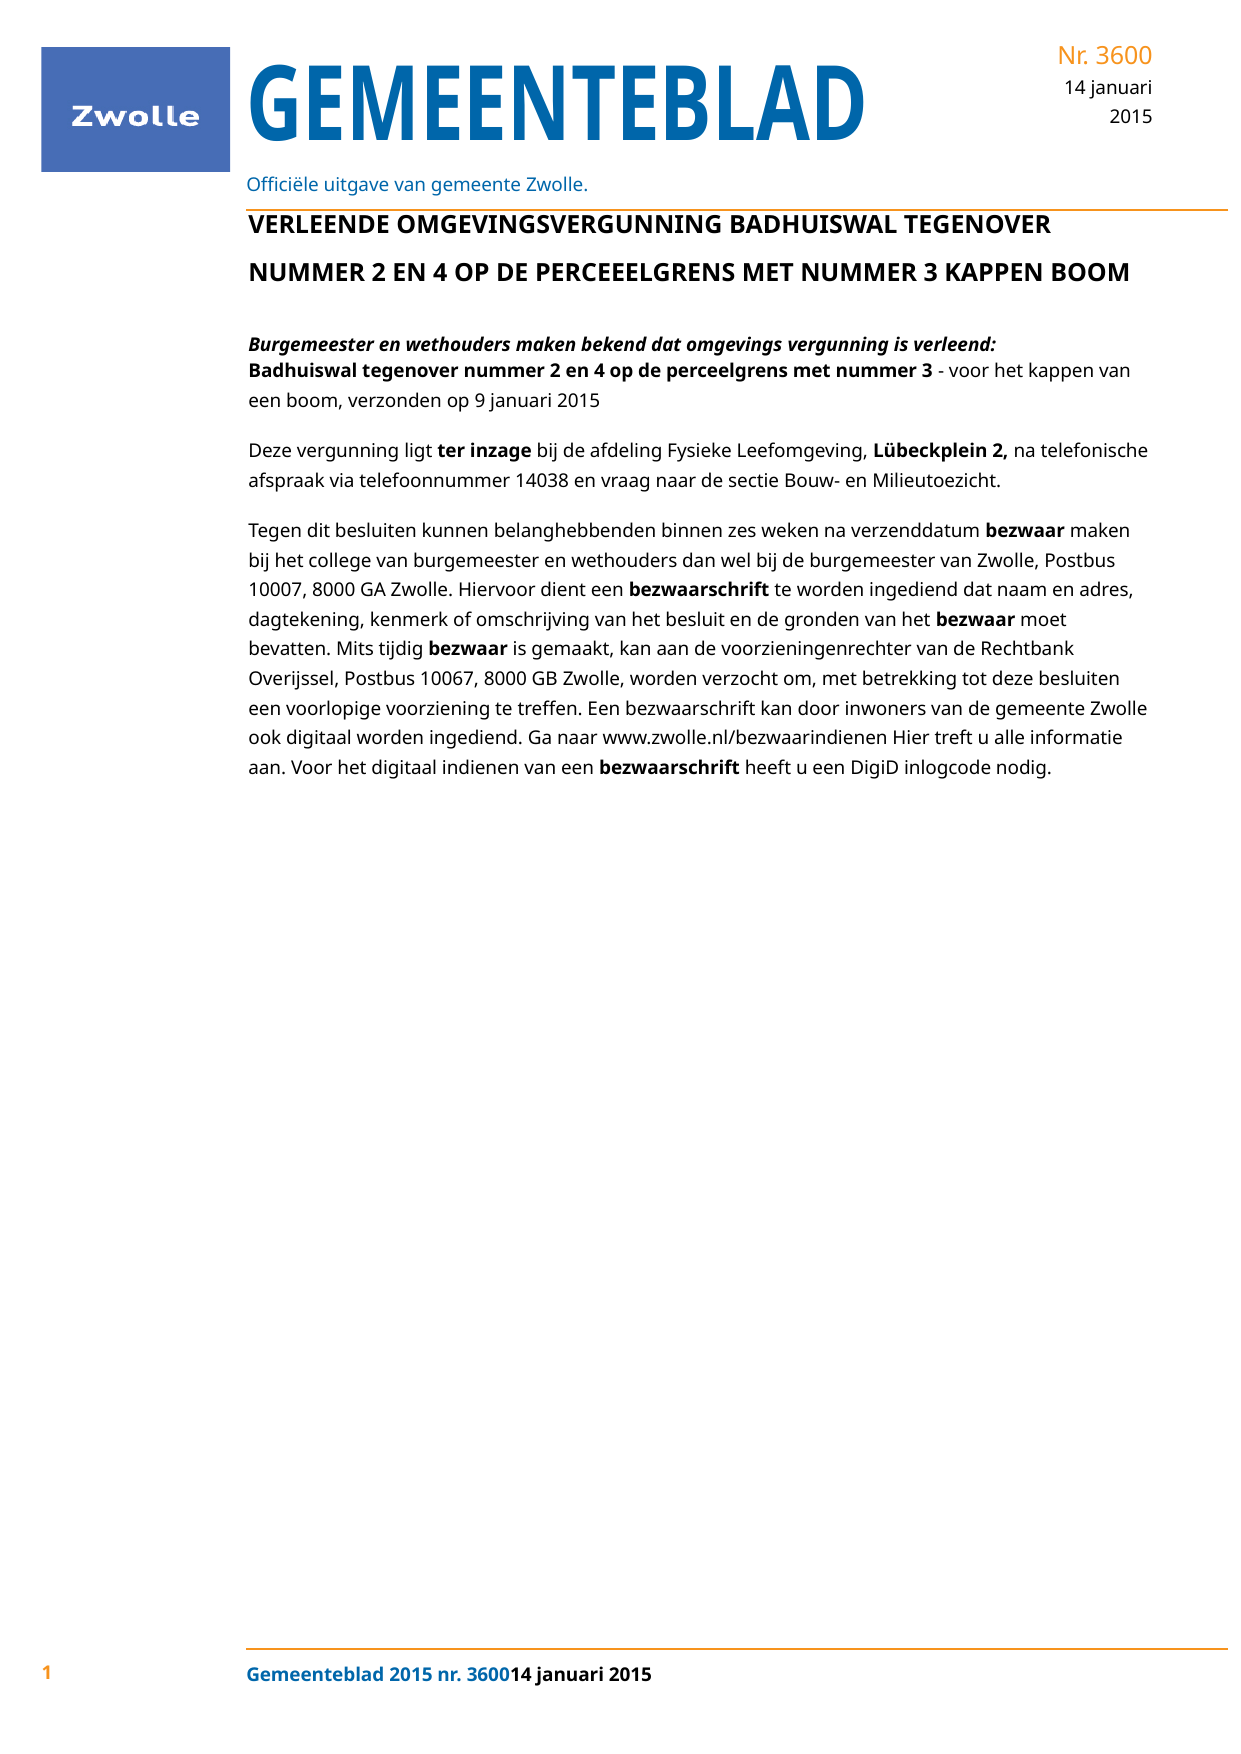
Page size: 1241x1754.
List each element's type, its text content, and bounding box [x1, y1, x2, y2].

text Burgemeester en wethouders maken bekend dat omgevings vergunning is verleend: [248, 331, 1152, 357]
text Tegen dit besluiten kunnen belanghebbenden binnen zes weken na verzenddatum bezwaar maken bij het college van burgemeester en wethouders dan wel bij de burgemeester van Zwolle, Postbus 10007, 8000 GA Zwolle. Hiervoor dient een bezwaarschrift te worden ingediend dat naam en adres, dagtekening, kenmerk of omschrijving van het besluit en de gronden van het bezwaar moet bevatten. Mits tijdig bezwaar is gemaakt, kan aan de voorzieningenrechter van de Rechtbank Overijssel, Postbus 10067, 8000 GB Zwolle, worden verzocht om, met betrekking tot deze besluiten een voorlopige voorziening te treffen. Een bezwaarschrift kan door inwoners van de gemeente Zwolle ook digitaal worden ingediend. Ga naar www.zwolle.nl/bezwaarindienen Hier treft u alle informatie aan. Voor het digitaal indienen van een bezwaarschrift heeft u een DigiD inlogcode nodig. [248, 517, 1152, 779]
text VERLEENDE OMGEVINGSVERGUNNING BADHUISWAL TEGENOVER NUMMER 2 EN 4 OP DE PERCEEELGRENS MET NUMMER 3 KAPPEN BOOM [248, 211, 1152, 288]
text Badhuiswal tegenover nummer 2 en 4 op de perceelgrens met nummer 3 - voor het kappen van een boom, verzonden op 9 januari 2015 [248, 357, 1152, 412]
picture [41, 47, 231, 172]
text Deze vergunning ligt ter inzage bij de afdeling Fysieke Leefomgeving, Lübeckplein 2, na telefonische afspraak via telefoonnummer 14038 en vraag naar de sectie Bouw- en Milieutoezicht. [248, 437, 1152, 492]
